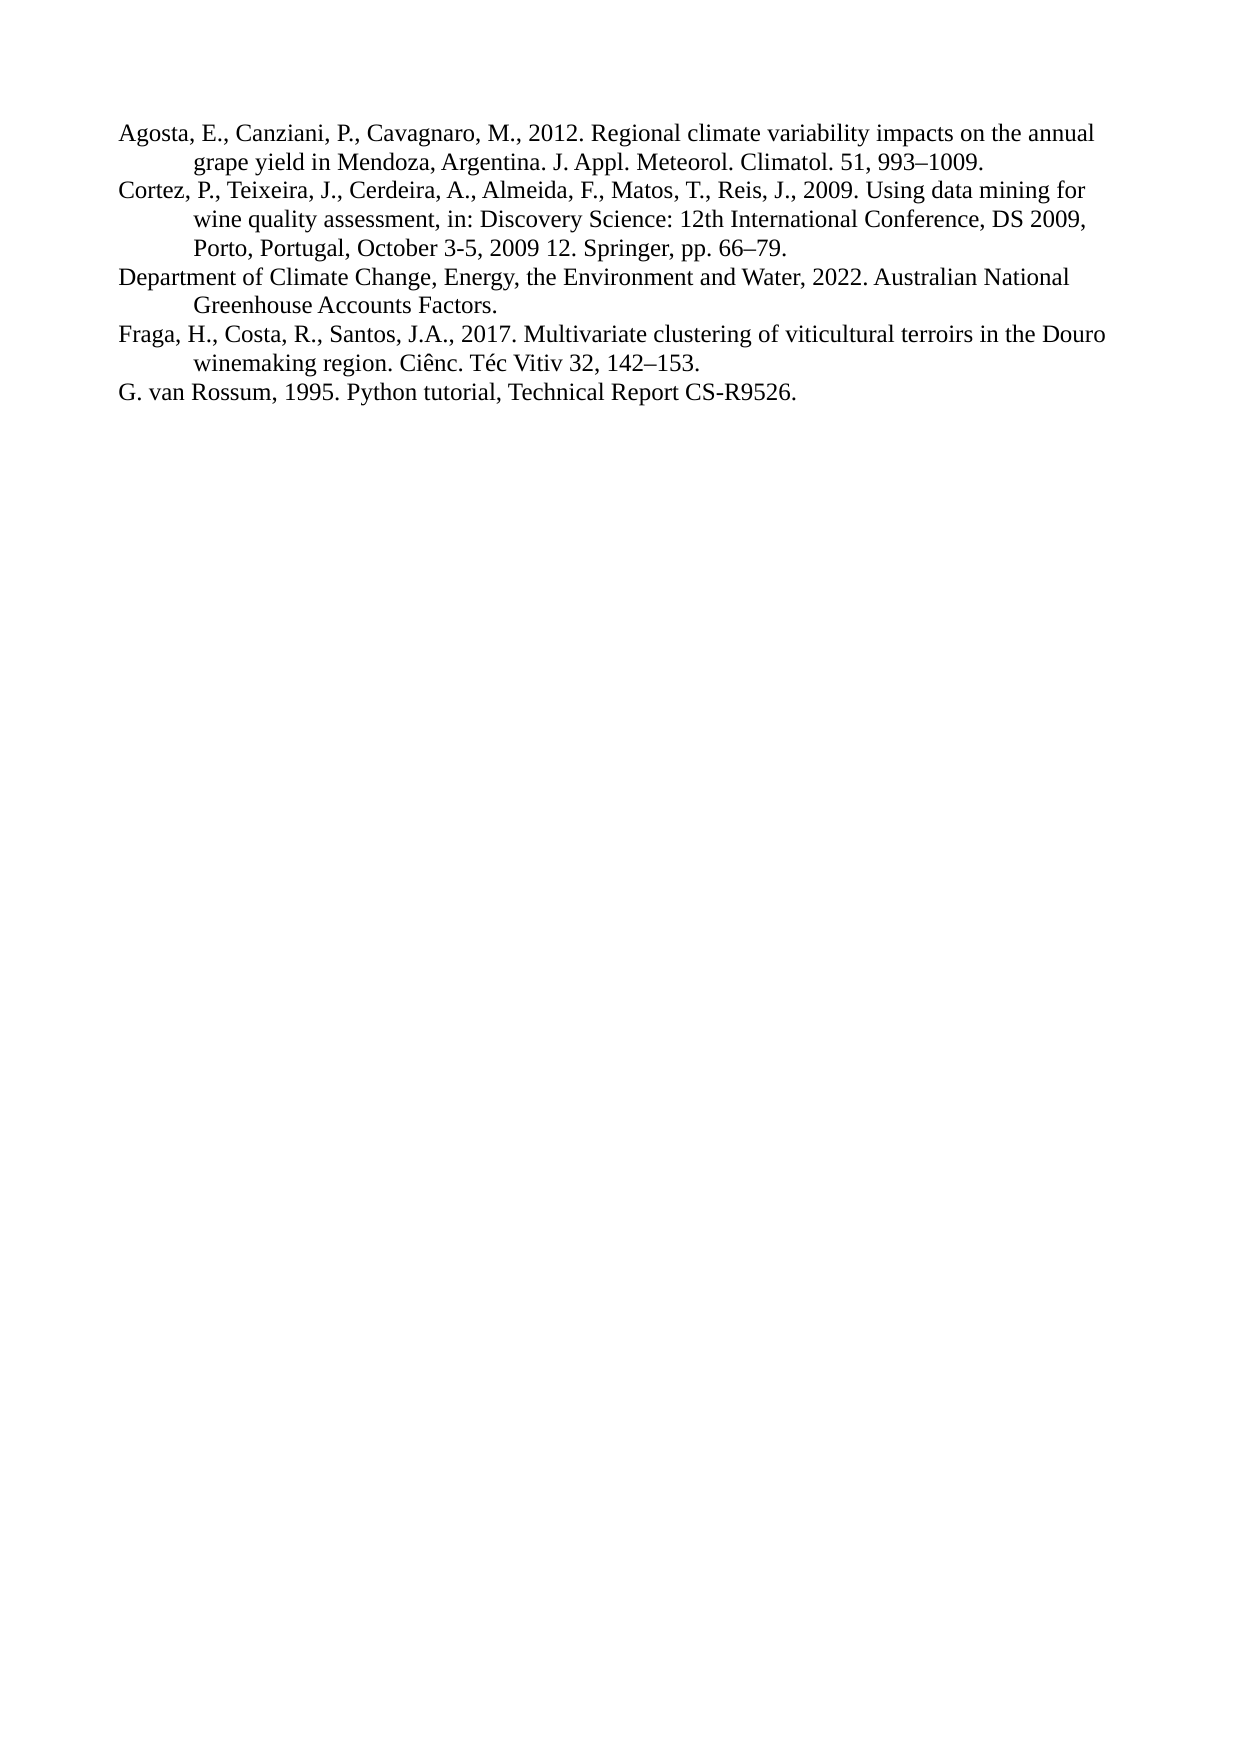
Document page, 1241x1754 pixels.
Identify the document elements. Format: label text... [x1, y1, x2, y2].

text Cortez, P., Teixeira, J., Cerdeira, A., Almeida, F., Matos, T., Reis, J., 2009. Using data mining for wine quality assessment, in: Discovery Science: 12th International Conference, DS 2009, Porto, Portugal, October 3-5, 2009 12. Springer, pp. 66–79. [118, 176, 1122, 262]
text Agosta, E., Canziani, P., Cavagnaro, M., 2012. Regional climate variability impacts on the annual grape yield in Mendoza, Argentina. J. Appl. Meteorol. Climatol. 51, 993–1009. [118, 118, 1122, 176]
text Fraga, H., Costa, R., Santos, J.A., 2017. Multivariate clustering of viticultural terroirs in the Douro winemaking region. Ciênc. Téc Vitiv 32, 142–153. [118, 319, 1122, 377]
text Department of Climate Change, Energy, the Environment and Water, 2022. Australian National Greenhouse Accounts Factors. [118, 262, 1122, 319]
text G. van Rossum, 1995. Python tutorial, Technical Report CS-R9526. [118, 377, 1122, 406]
